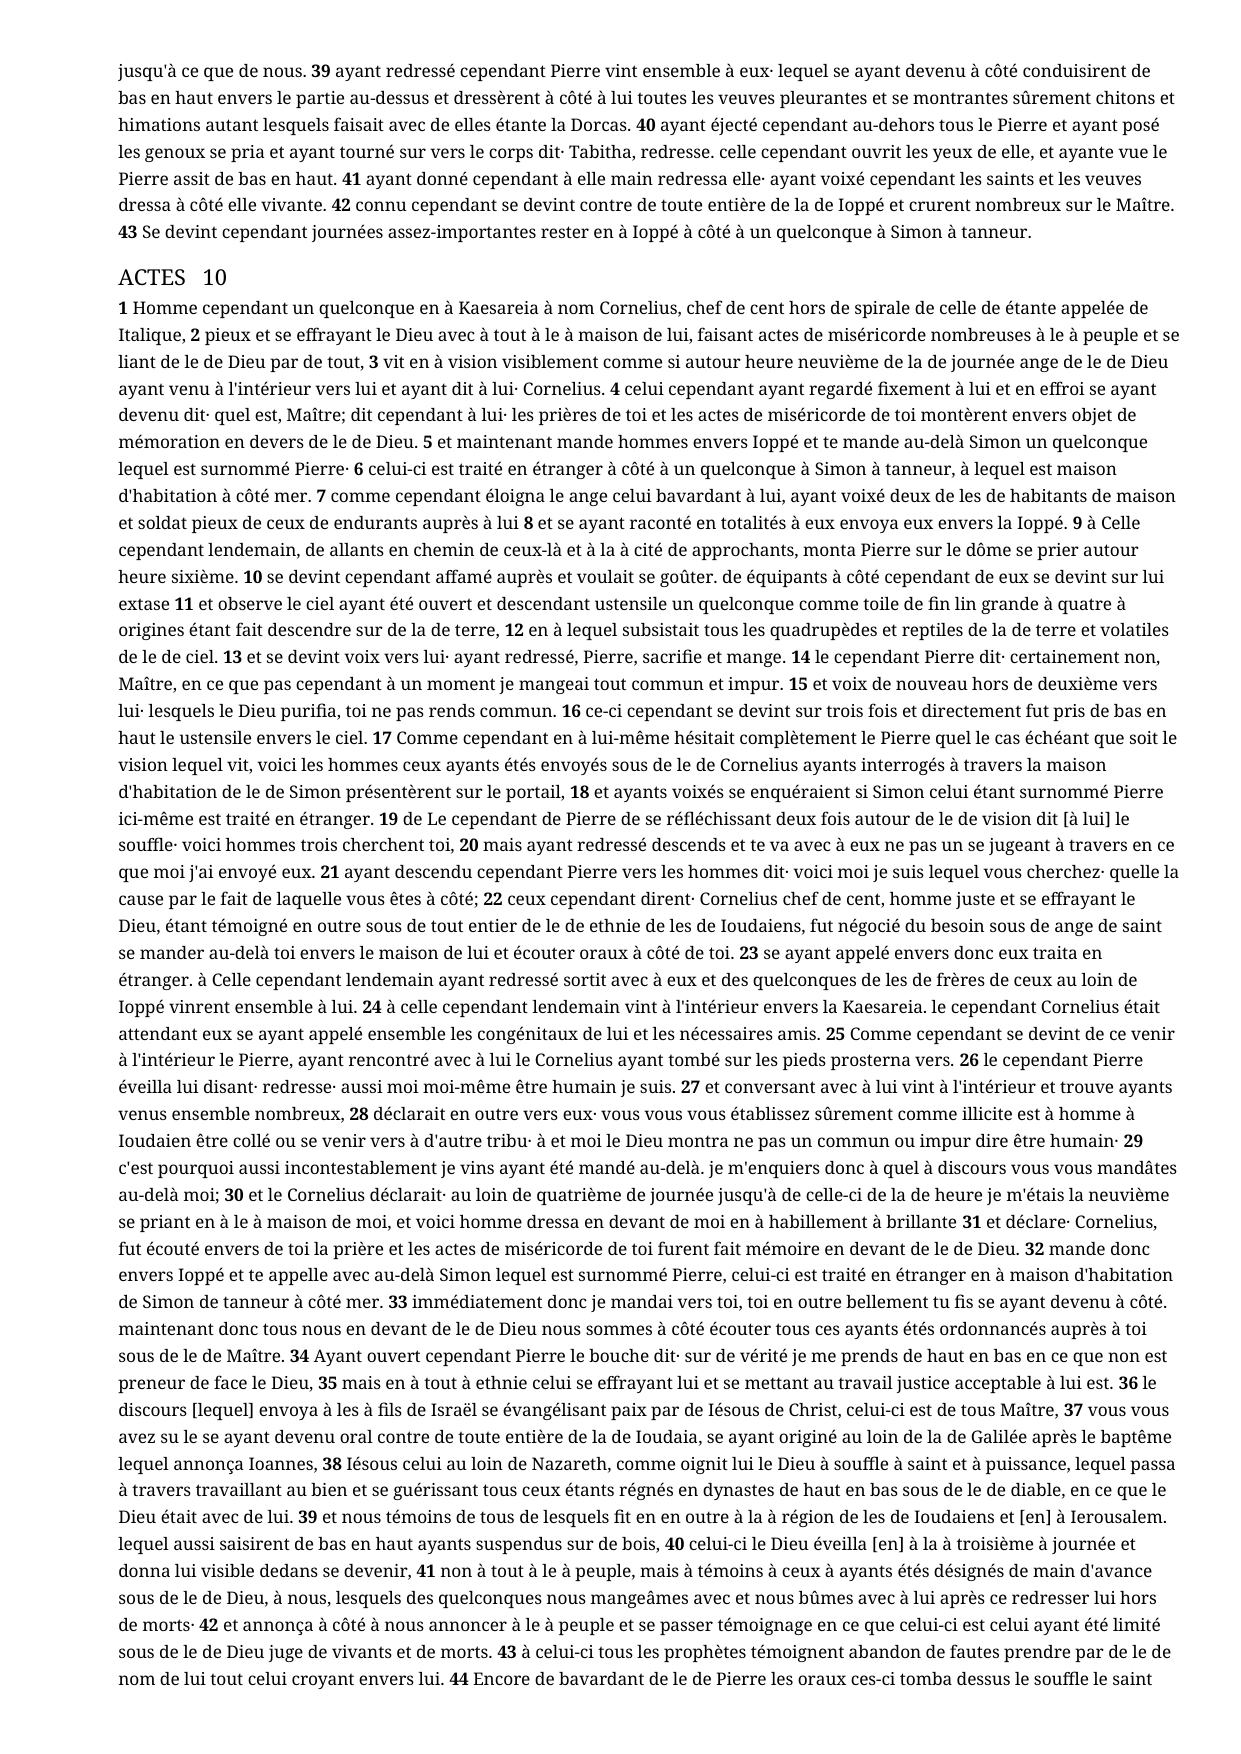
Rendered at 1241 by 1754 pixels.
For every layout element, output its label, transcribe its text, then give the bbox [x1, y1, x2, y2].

text ACTES 10 [118, 262, 1181, 292]
text jusqu'à ce que de nous. 39 ayant redressé cependant Pierre vint ensemble à eux· lequel se ayant devenu à côté conduisirent de bas en haut envers le partie au-dessus et dressèrent à côté à lui toutes les veuves pleurantes et se montrantes sûrement chitons et himations autant lesquels faisait avec de elles étante la Dorcas. 40 ayant éjecté cependant au-dehors tous le Pierre et ayant posé les genoux se pria et ayant tourné sur vers le corps dit· Tabitha, redresse. celle cependant ouvrit les yeux de elle, et ayante vue le Pierre assit de bas en haut. 41 ayant donné cependant à elle main redressa elle· ayant voixé cependant les saints et les veuves dressa à côté elle vivante. 42 connu cependant se devint contre de toute entière de la de Ioppé et crurent nombreux sur le Maître. 43 Se devint cependant journées assez-importantes rester en à Ioppé à côté à un quelconque à Simon à tanneur. [118, 59, 1181, 244]
text 1 Homme cependant un quelconque en à Kaesareia à nom Cornelius, chef de cent hors de spirale de celle de étante appelée de Italique, 2 pieux et se effrayant le Dieu avec à tout à le à maison de lui, faisant actes de miséricorde nombreuses à le à peuple et se liant de le de Dieu par de tout, 3 vit en à vision visiblement comme si autour heure neuvième de la de journée ange de le de Dieu ayant venu à l'intérieur vers lui et ayant dit à lui· Cornelius. 4 celui cependant ayant regardé fixement à lui et en effroi se ayant devenu dit· quel est, Maître; dit cependant à lui· les prières de toi et les actes de miséricorde de toi montèrent envers objet de mémoration en devers de le de Dieu. 5 et maintenant mande hommes envers Ioppé et te mande au-delà Simon un quelconque lequel est surnommé Pierre· 6 celui-ci est traité en étranger à côté à un quelconque à Simon à tanneur, à lequel est maison d'habitation à côté mer. 7 comme cependant éloigna le ange celui bavardant à lui, ayant voixé deux de les de habitants de maison et soldat pieux de ceux de endurants auprès à lui 8 et se ayant raconté en totalités à eux envoya eux envers la Ioppé. 9 à Celle cependant lendemain, de allants en chemin de ceux-là et à la à cité de approchants, monta Pierre sur le dôme se prier autour heure sixième. 10 se devint cependant affamé auprès et voulait se goûter. de équipants à côté cependant de eux se devint sur lui extase 11 et observe le ciel ayant été ouvert et descendant ustensile un quelconque comme toile de fin lin grande à quatre à origines étant fait descendre sur de la de terre, 12 en à lequel subsistait tous les quadrupèdes et reptiles de la de terre et volatiles de le de ciel. 13 et se devint voix vers lui· ayant redressé, Pierre, sacrifie et mange. 14 le cependant Pierre dit· certainement non, Maître, en ce que pas cependant à un moment je mangeai tout commun et impur. 15 et voix de nouveau hors de deuxième vers lui· lesquels le Dieu purifia, toi ne pas rends commun. 16 ce-ci cependant se devint sur trois fois et directement fut pris de bas en haut le ustensile envers le ciel. 17 Comme cependant en à lui-même hésitait complètement le Pierre quel le cas échéant que soit le vision lequel vit, voici les hommes ceux ayants étés envoyés sous de le de Cornelius ayants interrogés à travers la maison d'habitation de le de Simon présentèrent sur le portail, 18 et ayants voixés se enquéraient si Simon celui étant surnommé Pierre ici-même est traité en étranger. 19 de Le cependant de Pierre de se réfléchissant deux fois autour de le de vision dit [à lui] le souffle· voici hommes trois cherchent toi, 20 mais ayant redressé descends et te va avec à eux ne pas un se jugeant à travers en ce que moi j'ai envoyé eux. 21 ayant descendu cependant Pierre vers les hommes dit· voici moi je suis lequel vous cherchez· quelle la cause par le fait de laquelle vous êtes à côté; 22 ceux cependant dirent· Cornelius chef de cent, homme juste et se effrayant le Dieu, étant témoigné en outre sous de tout entier de le de ethnie de les de Ioudaiens, fut négocié du besoin sous de ange de saint se mander au-delà toi envers le maison de lui et écouter oraux à côté de toi. 23 se ayant appelé envers donc eux traita en étranger. à Celle cependant lendemain ayant redressé sortit avec à eux et des quelconques de les de frères de ceux au loin de Ioppé vinrent ensemble à lui. 24 à celle cependant lendemain vint à l'intérieur envers la Kaesareia. le cependant Cornelius était attendant eux se ayant appelé ensemble les congénitaux de lui et les nécessaires amis. 25 Comme cependant se devint de ce venir à l'intérieur le Pierre, ayant rencontré avec à lui le Cornelius ayant tombé sur les pieds prosterna vers. 26 le cependant Pierre éveilla lui disant· redresse· aussi moi moi-même être humain je suis. 27 et conversant avec à lui vint à l'intérieur et trouve ayants venus ensemble nombreux, 28 déclarait en outre vers eux· vous vous vous établissez sûrement comme illicite est à homme à Ioudaien être collé ou se venir vers à d'autre tribu· à et moi le Dieu montra ne pas un commun ou impur dire être humain· 29 c'est pourquoi aussi incontestablement je vins ayant été mandé au-delà. je m'enquiers donc à quel à discours vous vous mandâtes au-delà moi; 30 et le Cornelius déclarait· au loin de quatrième de journée jusqu'à de celle-ci de la de heure je m'étais la neuvième se priant en à le à maison de moi, et voici homme dressa en devant de moi en à habillement à brillante 31 et déclare· Cornelius, fut écouté envers de toi la prière et les actes de miséricorde de toi furent fait mémoire en devant de le de Dieu. 32 mande donc envers Ioppé et te appelle avec au-delà Simon lequel est surnommé Pierre, celui-ci est traité en étranger en à maison d'habitation de Simon de tanneur à côté mer. 33 immédiatement donc je mandai vers toi, toi en outre bellement tu fis se ayant devenu à côté. maintenant donc tous nous en devant de le de Dieu nous sommes à côté écouter tous ces ayants étés ordonnancés auprès à toi sous de le de Maître. 34 Ayant ouvert cependant Pierre le bouche dit· sur de vérité je me prends de haut en bas en ce que non est preneur de face le Dieu, 35 mais en à tout à ethnie celui se effrayant lui et se mettant au travail justice acceptable à lui est. 36 le discours [lequel] envoya à les à fils de Israël se évangélisant paix par de Iésous de Christ, celui-ci est de tous Maître, 37 vous vous avez su le se ayant devenu oral contre de toute entière de la de Ioudaia, se ayant originé au loin de la de Galilée après le baptême lequel annonça Ioannes, 38 Iésous celui au loin de Nazareth, comme oignit lui le Dieu à souffle à saint et à puissance, lequel passa à travers travaillant au bien et se guérissant tous ceux étants régnés en dynastes de haut en bas sous de le de diable, en ce que le Dieu était avec de lui. 39 et nous témoins de tous de lesquels fit en en outre à la à région de les de Ioudaiens et [en] à Ierousalem. lequel aussi saisirent de bas en haut ayants suspendus sur de bois, 40 celui-ci le Dieu éveilla [en] à la à troisième à journée et donna lui visible dedans se devenir, 41 non à tout à le à peuple, mais à témoins à ceux à ayants étés désignés de main d'avance sous de le de Dieu, à nous, lesquels des quelconques nous mangeâmes avec et nous bûmes avec à lui après ce redresser lui hors de morts· 42 et annonça à côté à nous annoncer à le à peuple et se passer témoignage en ce que celui-ci est celui ayant été limité sous de le de Dieu juge de vivants et de morts. 43 à celui-ci tous les prophètes témoignent abandon de fautes prendre par de le de nom de lui tout celui croyant envers lui. 44 Encore de bavardant de le de Pierre les oraux ces-ci tomba dessus le souffle le saint [118, 296, 1181, 1690]
